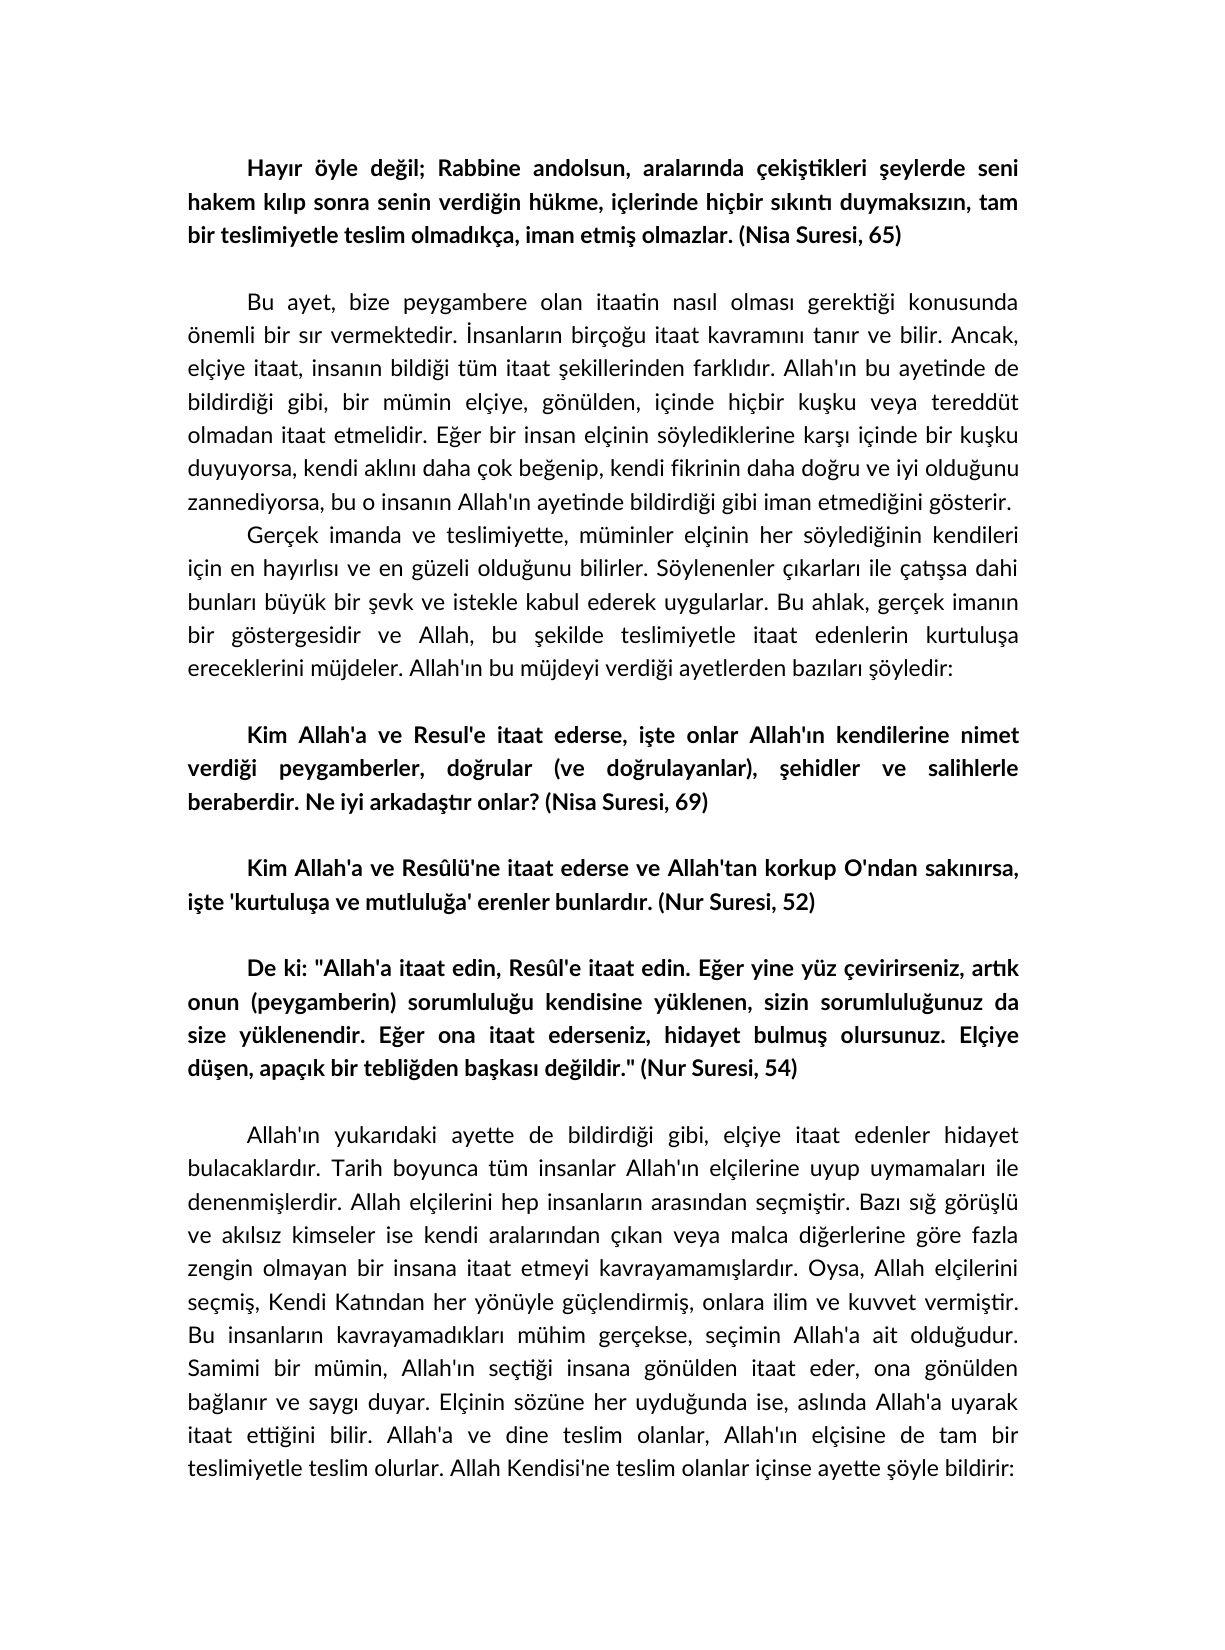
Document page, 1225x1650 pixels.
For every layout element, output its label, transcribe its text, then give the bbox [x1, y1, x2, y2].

text Gerçek imanda ve teslimiyette, müminler elçinin her söylediğinin kendileri için en hayırlısı ve en güzeli olduğunu bilirler. Söylenenler çıkarları ile çatışsa dahi bunları büyük bir şevk ve istekle kabul ederek uygularlar. Bu ahlak, gerçek imanın bir göstergesidir ve Allah, bu şekilde teslimiyetle itaat edenlerin kurtuluşa ereceklerini müjdeler. Allah'ın bu müjdeyi verdiği ayetlerden bazıları şöyledir: [187, 517, 1020, 683]
text Bu ayet, bize peygambere olan itaatin nasıl olması gerektiği konusunda önemli bir sır vermektedir. İnsanların birçoğu itaat kavramını tanır ve bilir. Ancak, elçiye itaat, insanın bildiği tüm itaat şekillerinden farklıdır. Allah'ın bu ayetinde de bildirdiği gibi, bir mümin elçiye, gönülden, içinde hiçbir kuşku veya tereddüt olmadan itaat etmelidir. Eğer bir insan elçinin söylediklerine karşı içinde bir kuşku duyuyorsa, kendi aklını daha çok beğenip, kendi fikrinin daha doğru ve iyi olduğunu zannediyorsa, bu o insanın Allah'ın ayetinde bildirdiği gibi iman etmediğini gösterir. [187, 283, 1020, 517]
text Kim Allah'a ve Resul'e itaat ederse, işte onlar Allah'ın kendilerine nimet verdiği peygamberler, doğrular (ve doğrulayanlar), şehidler ve salihlerle beraberdir. Ne iyi arkadaştır onlar? (Nisa Suresi, 69) [187, 717, 1020, 817]
text Allah'ın yukarıdaki ayette de bildirdiği gibi, elçiye itaat edenler hidayet bulacaklardır. Tarih boyunca tüm insanlar Allah'ın elçilerine uyup uymamaları ile denenmişlerdir. Allah elçilerini hep insanların arasından seçmiştir. Bazı sığ görüşlü ve akılsız kimseler ise kendi aralarından çıkan veya malca diğerlerine göre fazla zengin olmayan bir insana itaat etmeyi kavrayamamışlardır. Oysa, Allah elçilerini seçmiş, Kendi Katından her yönüyle güçlendirmiş, onlara ilim ve kuvvet vermiştir. Bu insanların kavrayamadıkları mühim gerçekse, seçimin Allah'a ait olduğudur. Samimi bir mümin, Allah'ın seçtiği insana gönülden itaat eder, ona gönülden bağlanır ve saygı duyar. Elçinin sözüne her uyduğunda ise, aslında Allah'a uyarak itaat ettiğini bilir. Allah'a ve dine teslim olanlar, Allah'ın elçisine de tam bir teslimiyetle teslim olurlar. Allah Kendisi'ne teslim olanlar içinse ayette şöyle bildirir: [187, 1117, 1020, 1483]
text Kim Allah'a ve Resûlü'ne itaat ederse ve Allah'tan korkup O'ndan sakınırsa, işte 'kurtuluşa ve mutluluğa' erenler bunlardır. (Nur Suresi, 52) [187, 850, 1020, 917]
text De ki: "Allah'a itaat edin, Resûl'e itaat edin. Eğer yine yüz çevirirseniz, artık onun (peygamberin) sorumluluğu kendisine yüklenen, sizin sorumluluğunuz da size yüklenendir. Eğer ona itaat ederseniz, hidayet bulmuş olursunuz. Elçiye düşen, apaçık bir tebliğden başkası değildir." (Nur Suresi, 54) [187, 950, 1020, 1083]
text Hayır öyle değil; Rabbine andolsun, aralarında çekiştikleri şeylerde seni hakem kılıp sonra senin verdiğin hükme, içlerinde hiçbir sıkıntı duymaksızın, tam bir teslimiyetle teslim olmadıkça, iman etmiş olmazlar. (Nisa Suresi, 65) [187, 150, 1020, 250]
